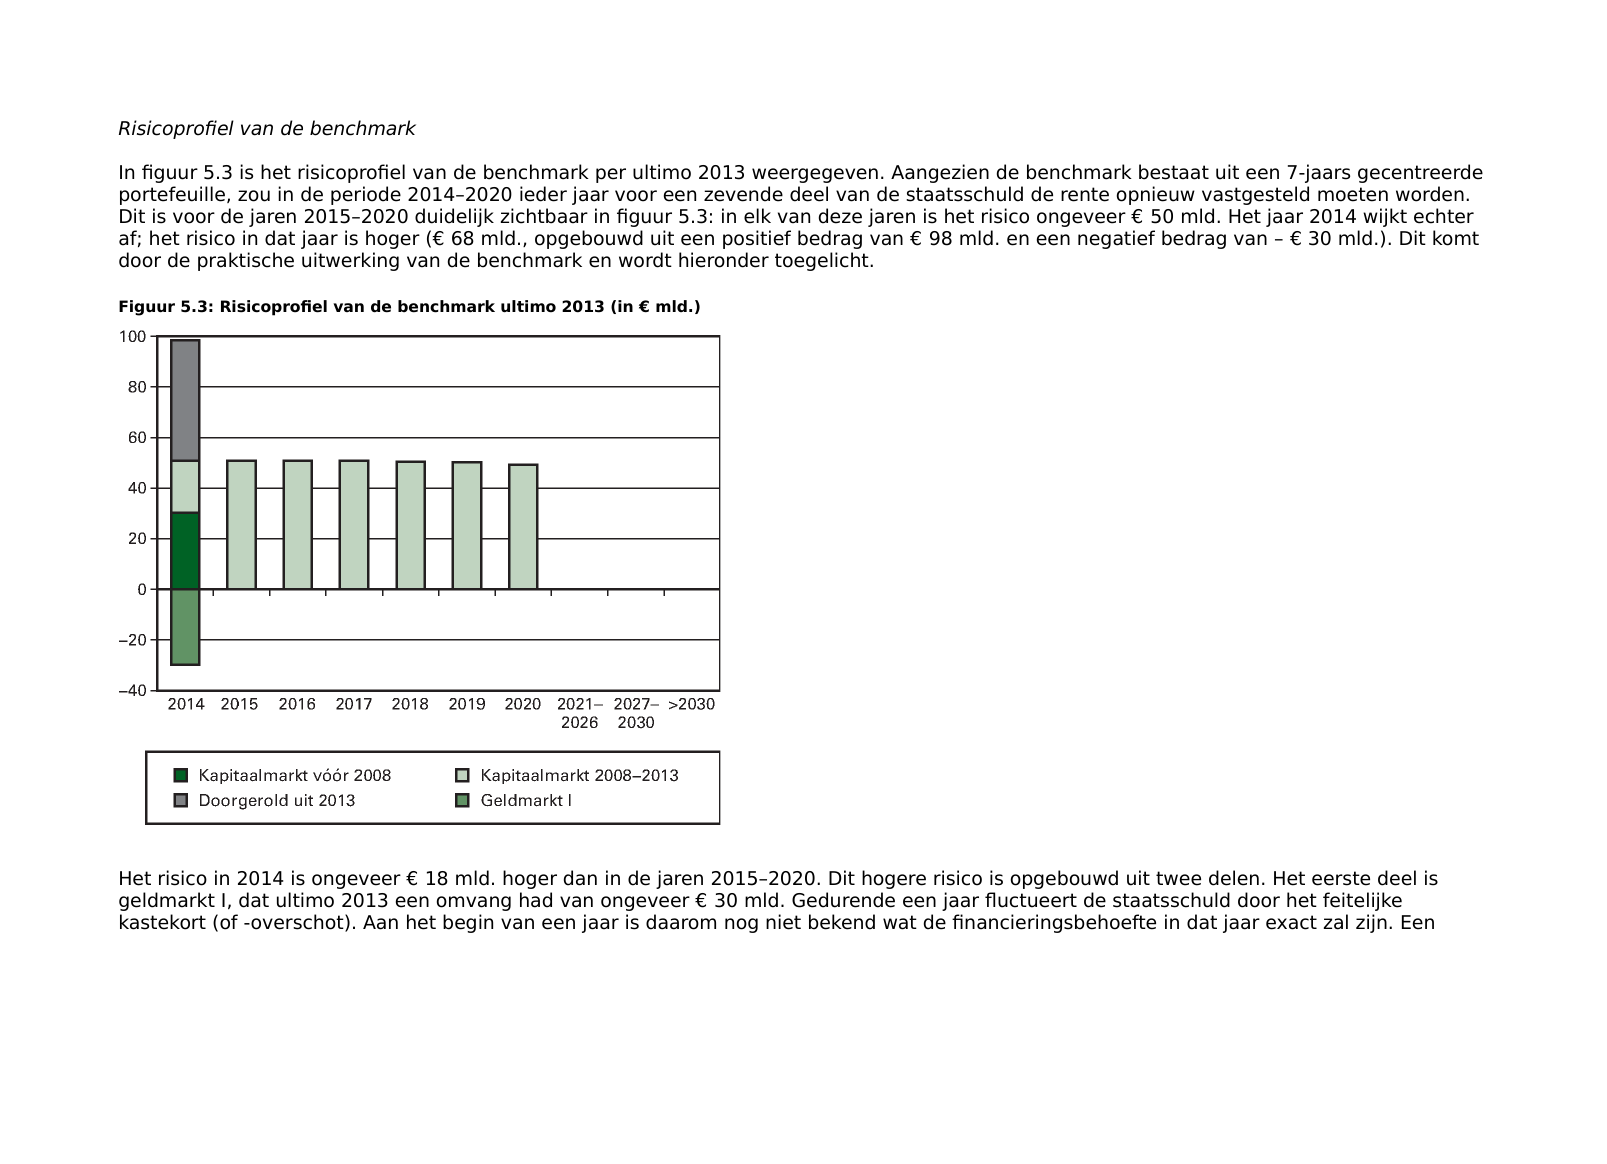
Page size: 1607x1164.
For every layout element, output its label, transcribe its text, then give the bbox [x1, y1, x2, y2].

text Het risico in 2014 is ongeveer € 18 mld. hoger dan in de jaren 2015–2020. Dit hogere risico is opgebouwd uit twee delen. Het eerste deel is geldmarkt I, dat ultimo 2013 een omvang had van ongeveer € 30 mld. Gedurende een jaar fluctueert de staatsschuld door het feitelijke kastekort (of -overschot). Aan het begin van een jaar is daarom nog niet bekend wat de financieringsbehoefte in dat jaar exact zal zijn. Een [118, 868, 1488, 934]
text In figuur 5.3 is het risicoprofiel van de benchmark per ultimo 2013 weergegeven. Aangezien de benchmark bestaat uit een 7-jaars gecentreerde portefeuille, zou in de periode 2014–2020 ieder jaar voor een zevende deel van de staatsschuld de rente opnieuw vastgesteld moeten worden. Dit is voor de jaren 2015–2020 duidelijk zichtbaar in figuur 5.3: in elk van deze jaren is het risico ongeveer € 50 mld. Het jaar 2014 wijkt echter af; het risico in dat jaar is hoger (€ 68 mld., opgebouwd uit een positief bedrag van € 98 mld. en een negatief bedrag van – € 30 mld.). Dit komt door de praktische uitwerking van de benchmark en wordt hieronder toegelicht. [118, 162, 1488, 272]
picture [118, 328, 721, 825]
text Figuur 5.3: Risicoprofiel van de benchmark ultimo 2013 (in € mld.) [118, 298, 721, 316]
subtitle Risicoprofiel van de benchmark [118, 118, 1488, 140]
